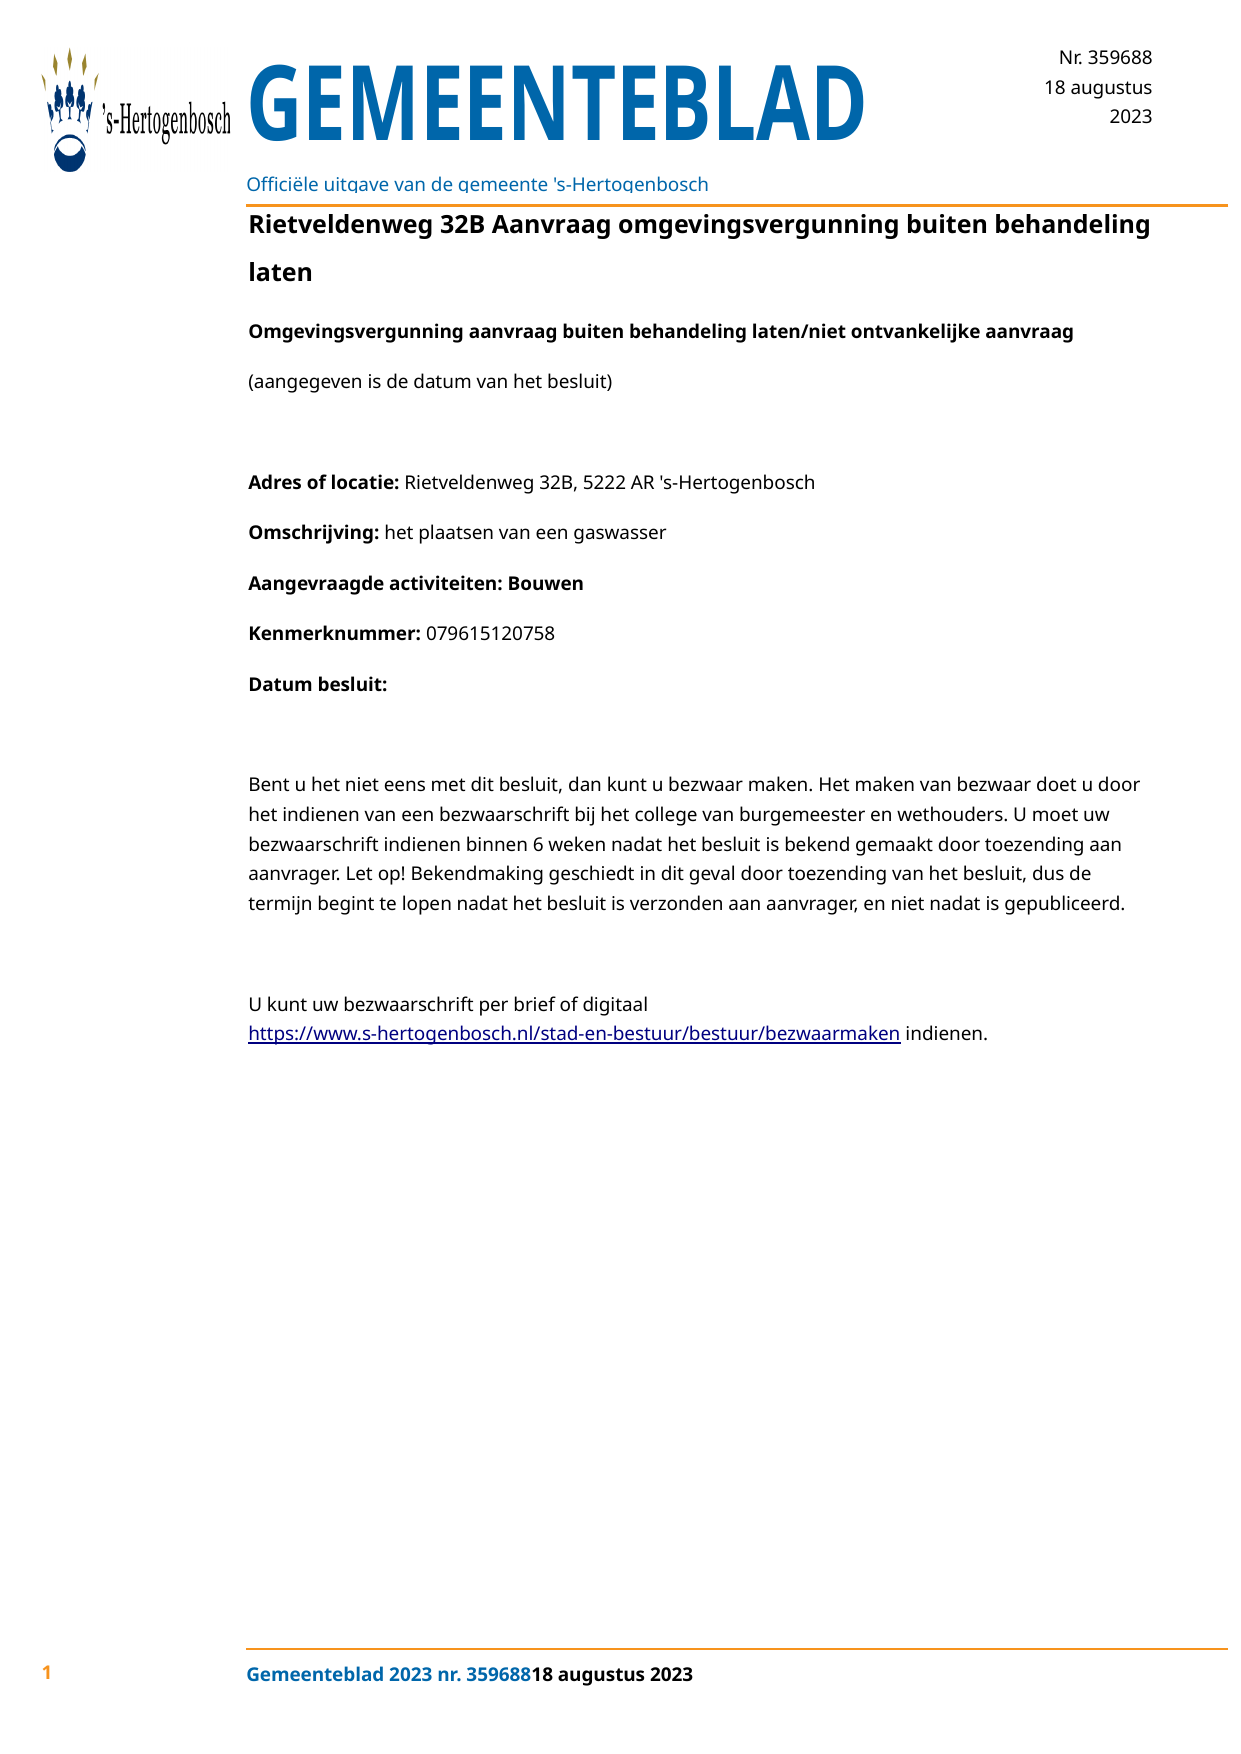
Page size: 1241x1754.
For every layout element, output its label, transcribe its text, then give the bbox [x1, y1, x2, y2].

text Datum besluit: [248, 671, 1152, 697]
text Aangevraagde activiteiten: Bouwen [248, 570, 1152, 596]
text (aangegeven is de datum van het besluit) [248, 368, 1152, 394]
text Omgevingsvergunning aanvraag buiten behandeling laten/niet ontvankelijke aanvraag [248, 318, 1152, 344]
text Adres of locatie: Rietveldenweg 32B, 5222 AR 's-Hertogenbosch [248, 469, 1152, 495]
picture [41, 47, 231, 172]
text Kenmerknummer: 079615120758 [248, 620, 1152, 646]
text U kunt uw bezwaarschrift per brief of digitaal https://www.s-hertogenbosch.nl/stad-en-bestuur/bestuur/bezwaarmaken indienen. [248, 991, 1152, 1046]
text Rietveldenweg 32B Aanvraag omgevingsvergunning buiten behandeling laten [248, 207, 1152, 288]
text Omschrijving: het plaatsen van een gaswasser [248, 519, 1152, 545]
text Bent u het niet eens met dit besluit, dan kunt u bezwaar maken. Het maken van bezwaar doet u door het indienen van een bezwaarschrift bij het college van burgemeester en wethouders. U moet uw bezwaarschrift indienen binnen 6 weken nadat het besluit is bekend gemaakt door toezending aan aanvrager. Let op! Bekendmaking geschiedt in dit geval door toezending van het besluit, dus de termijn begint te lopen nadat het besluit is verzonden aan aanvrager, en niet nadat is gepubliceerd. [248, 772, 1152, 916]
